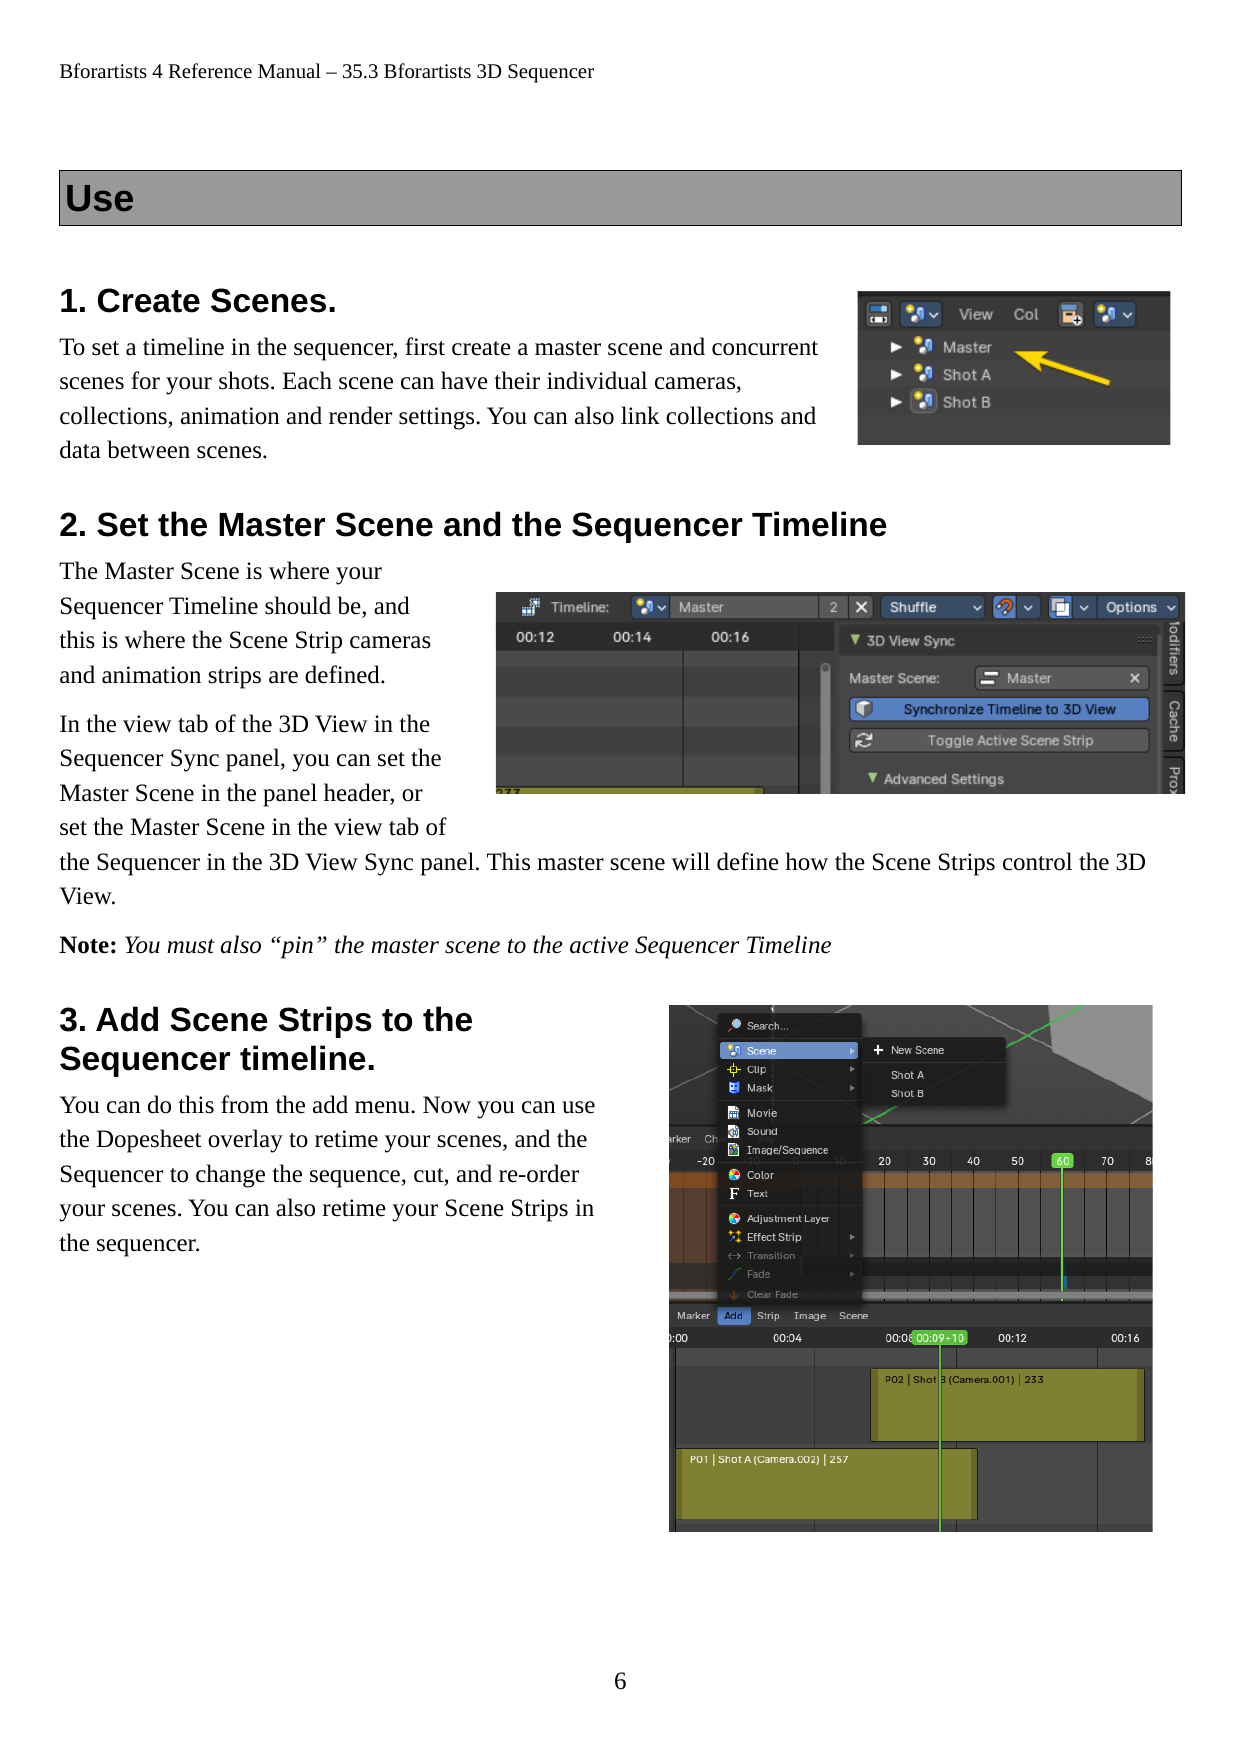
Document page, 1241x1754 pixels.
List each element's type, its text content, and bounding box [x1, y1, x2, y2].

picture [495, 592, 1186, 794]
subtitle 2. Set the Master Scene and the Sequencer Timeline [59, 505, 1181, 544]
text In the view tab of the 3D View in the Sequencer Sync panel, you can set the Master Scene in the panel header, or set the Master Scene in the view tab of the Sequencer in the 3D View Sync panel. This master scene will define how the Scene Strips control the 3D View. [59, 709, 1181, 910]
picture [669, 1005, 1153, 1532]
table_header Use [60, 171, 1181, 225]
text [1153, 1090, 1181, 1257]
text The Master Scene is where your Sequencer Timeline should be, and this is where the Scene Strip cameras and animation strips are defined. [59, 556, 1181, 688]
text Note: You must also “pin” the master scene to the active Sequencer Timeline [59, 930, 1181, 959]
picture [857, 291, 1171, 445]
text To set a timeline in the sequencer, first create a master scene and concurrent scenes for your shots. Each scene can have their individual cameras, collections, animation and render settings. You can also link collections and data between scenes. [59, 332, 1181, 464]
subtitle 3. Add Scene Strips to the Sequencer timeline. [59, 1000, 1181, 1077]
text You can do this from the add menu. Now you can use the Dopesheet overlay to retime your scenes, and the Sequencer to change the sequence, cut, and re-order your scenes. You can also retime your Scene Strips in the sequencer. [59, 1090, 669, 1257]
subtitle 1. Create Scenes. [59, 281, 1181, 319]
